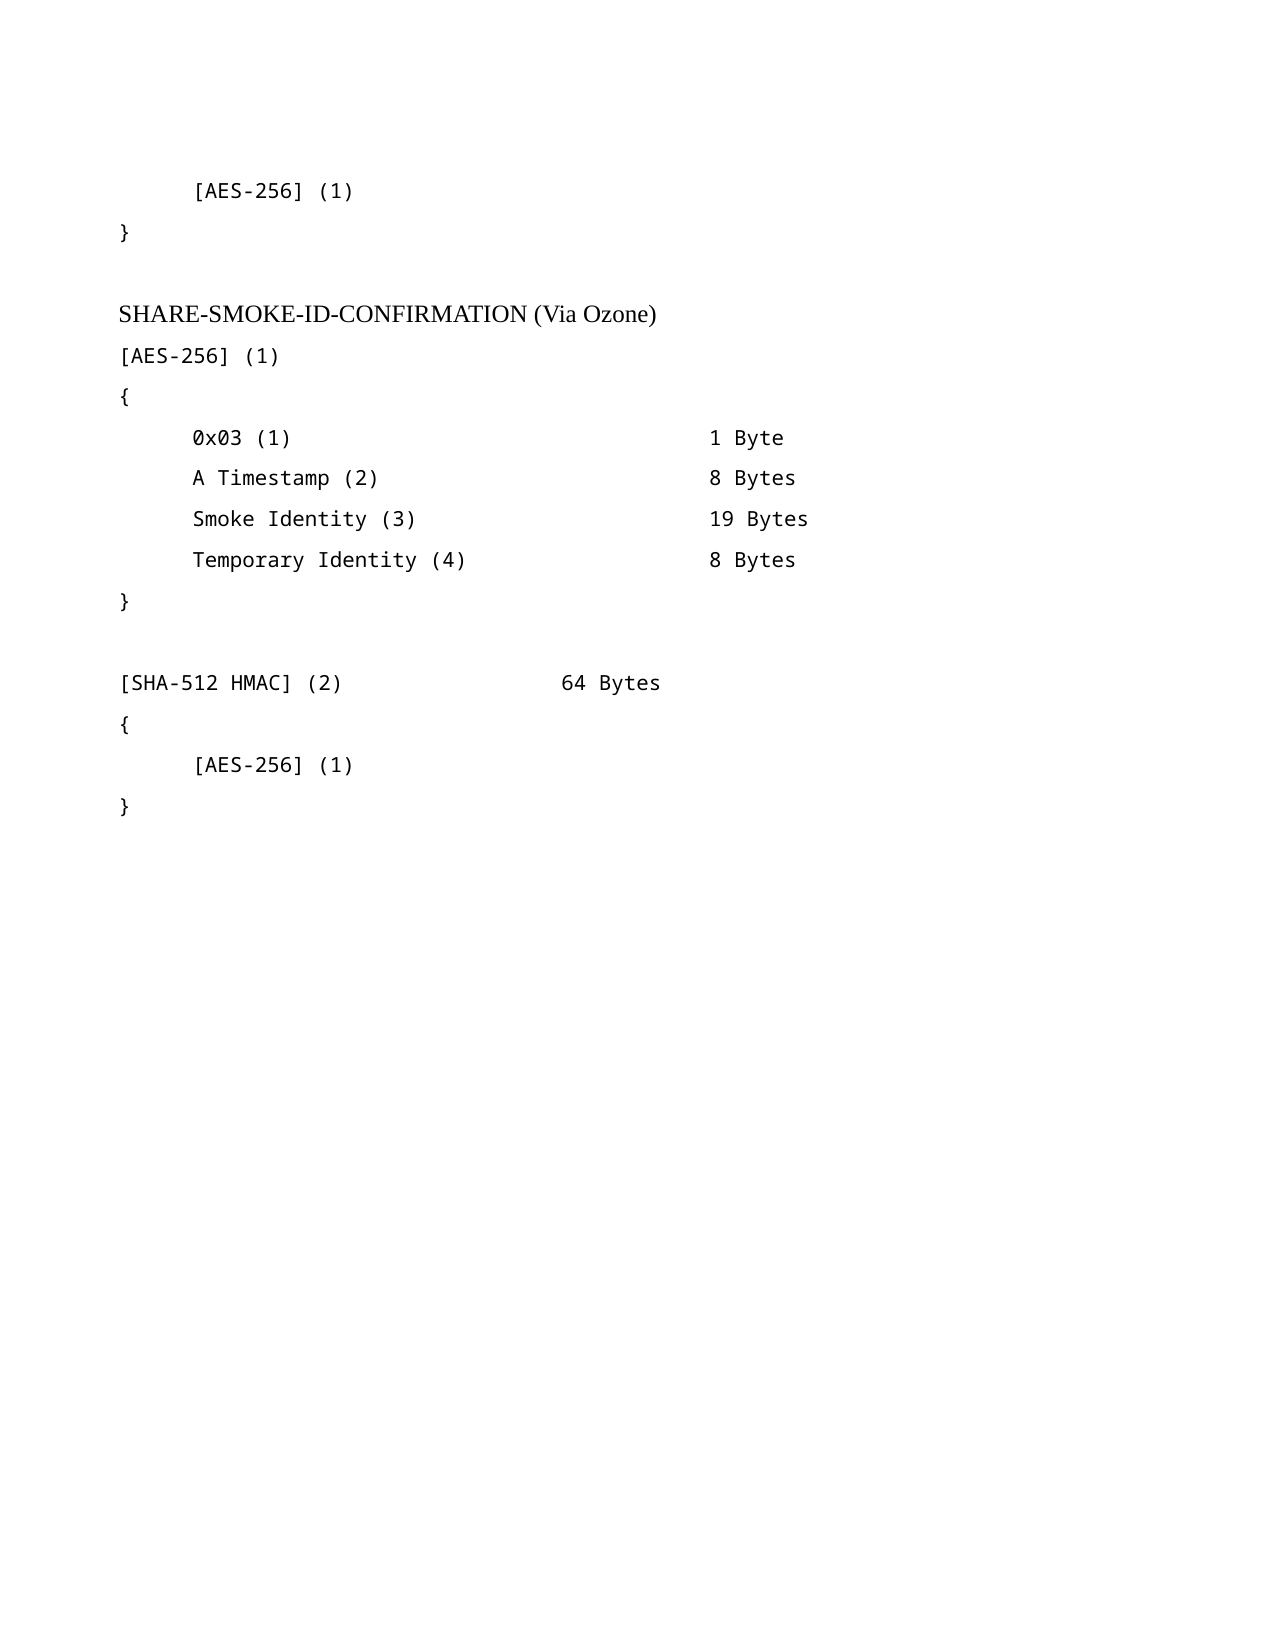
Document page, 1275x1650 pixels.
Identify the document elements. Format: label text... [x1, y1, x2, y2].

text [AES-256] (1) [118, 750, 1157, 778]
text { [118, 382, 1157, 410]
text [AES-256] (1) [118, 341, 1157, 369]
text } [118, 217, 1157, 246]
text [AES-256] (1) [118, 176, 1157, 205]
text 0x03 (1) 1 Byte [118, 423, 1157, 451]
text A Timestamp (2) 8 Bytes [118, 463, 1157, 492]
text } [118, 791, 1157, 819]
text } [118, 586, 1157, 615]
text [SHA-512 HMAC] (2) 64 Bytes [118, 668, 1157, 697]
text Temporary Identity (4) 8 Bytes [118, 545, 1157, 574]
text Smoke Identity (3) 19 Bytes [118, 504, 1157, 533]
text SHARE-SMOKE-ID-CONFIRMATION (Via Ozone) [118, 299, 1157, 328]
text { [118, 709, 1157, 738]
